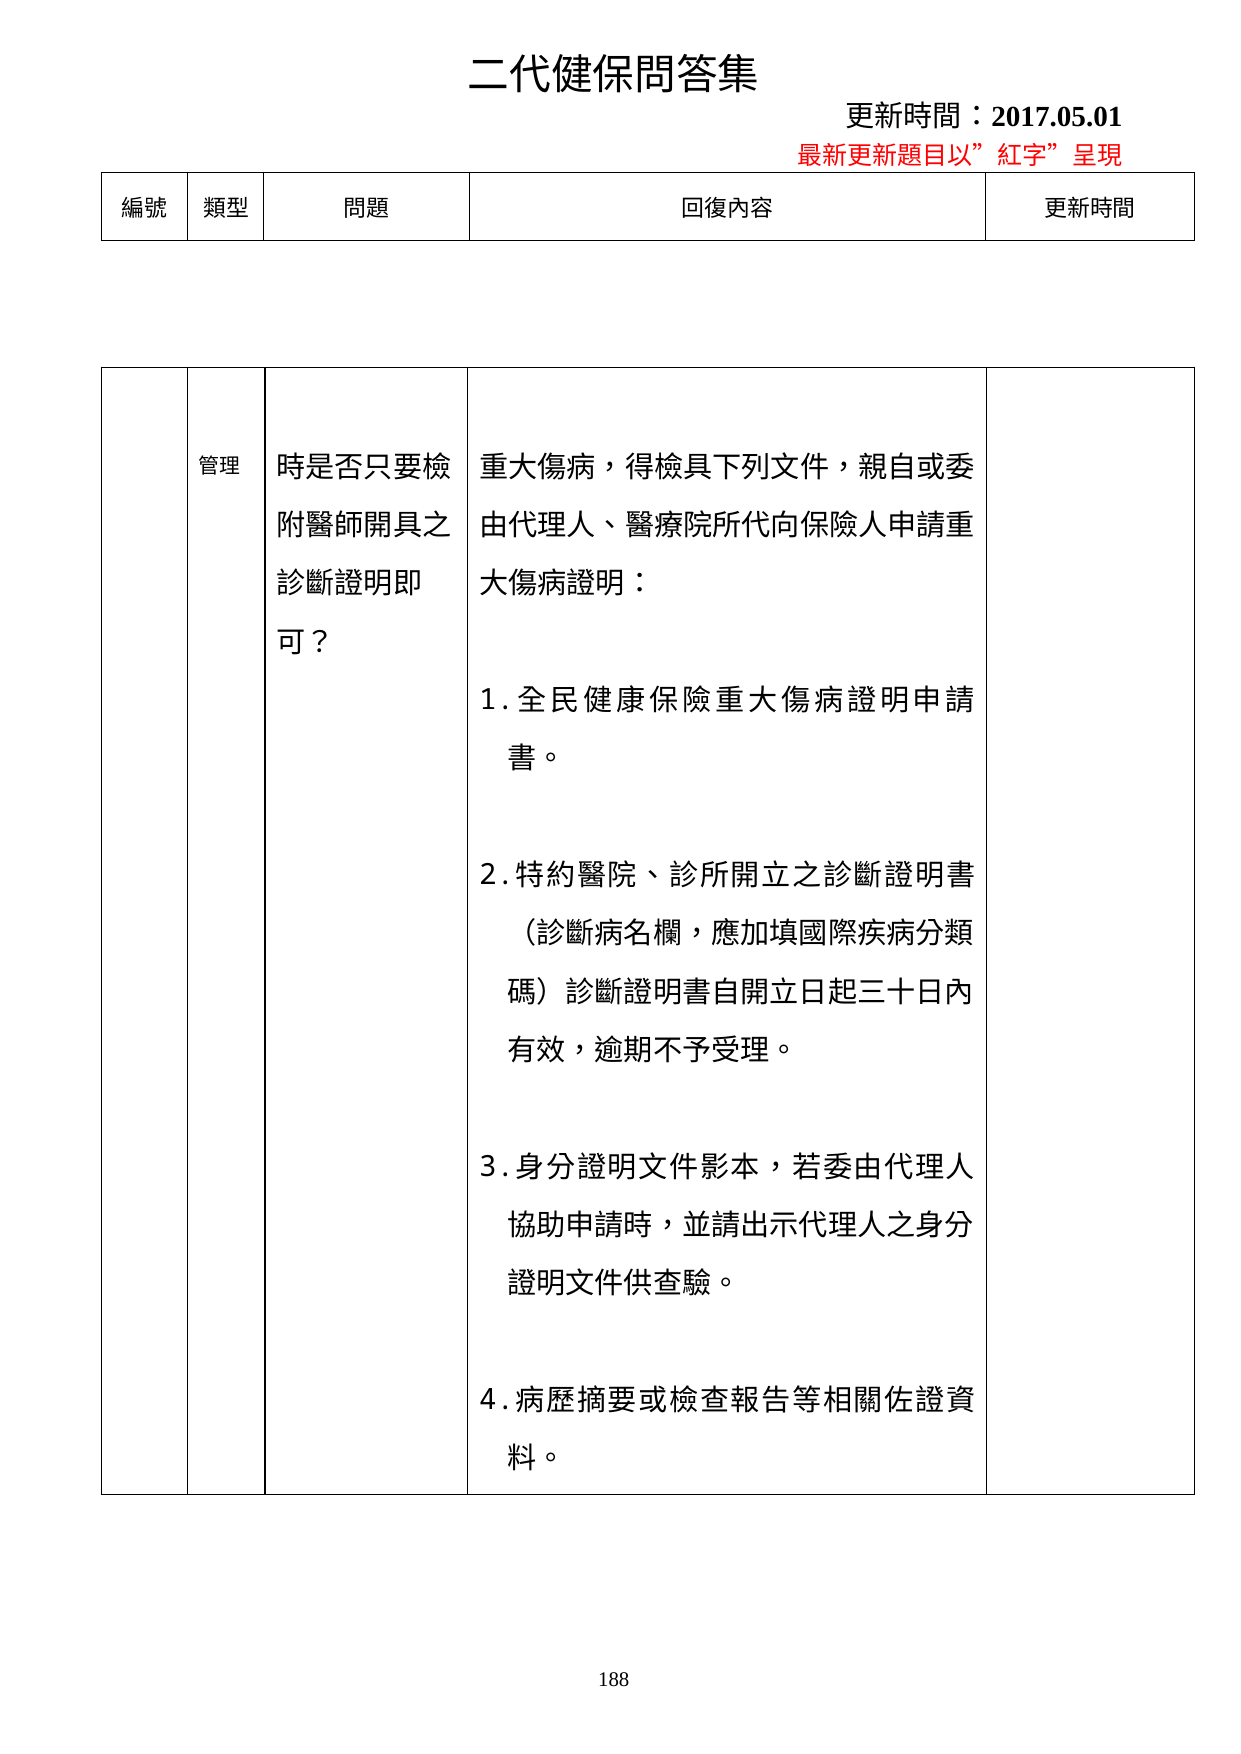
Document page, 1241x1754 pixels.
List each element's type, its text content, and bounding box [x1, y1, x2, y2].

table_cell 管理 [188, 368, 264, 1494]
table_cell [102, 368, 187, 1494]
table_cell [987, 368, 1194, 1494]
table_cell 時是否只要檢附醫師開具之診斷證明即可？ [266, 368, 467, 1494]
table_cell 重大傷病，得檢具下列文件，親自或委由代理人、醫療院所代向保險人申請重大傷病證明： 1.全民健康保險重大傷病證明申請書。 2.特約醫院、診所開立之診斷證明書（診斷病名欄，應加填國際疾病分類碼）診斷證明書自開立日起三十日內有效，逾期不予受理。 3.身分證明文件影本，若委由代理人協助申請時，並請出示代理人之身分證明文件供查驗。 4.病歷摘要或檢查報告等相關佐證資料。 [468, 368, 986, 1494]
